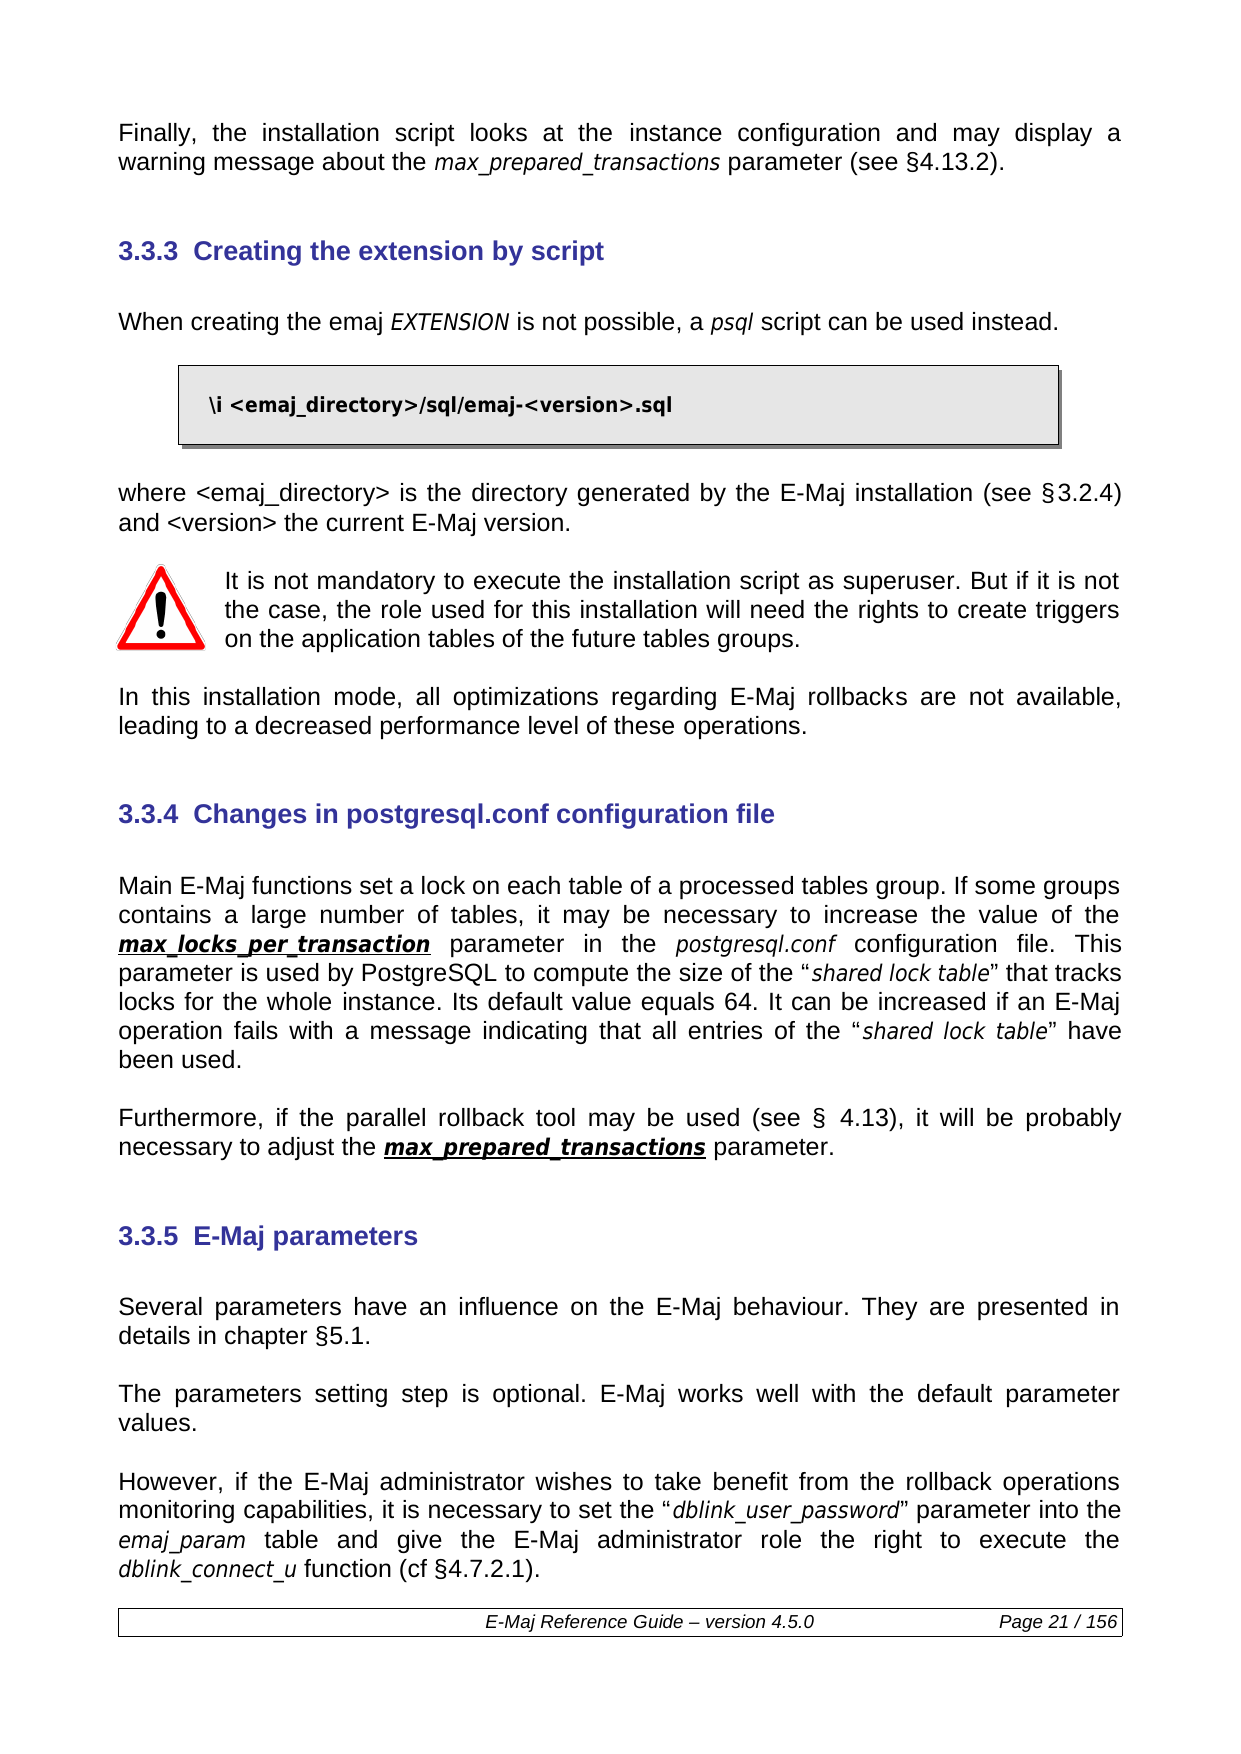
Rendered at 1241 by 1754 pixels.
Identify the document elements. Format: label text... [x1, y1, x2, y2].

text Several parameters have an influence on the E-Maj behaviour. They are presented in details in chapter §5.1. [118, 1292, 1122, 1350]
picture [115, 564, 206, 651]
text The parameters setting step is optional. E-Maj works well with the default parameter values. [118, 1379, 1122, 1437]
text where <emaj_directory> is the directory generated by the E-Maj installation (see §3.2.4) and <version> the current E-Maj version. [118, 478, 1122, 536]
text Finally, the installation script looks at the instance configuration and may display a warning message about the max_prepared_transactions parameter (see §4.13.2). [118, 118, 1122, 176]
text Main E-Maj functions set a lock on each table of a processed tables group. If some groups contains a large number of tables, it may be necessary to increase the value of the max_locks_per_transaction parameter in the postgresql.conf configuration file. This parameter is used by PostgreSQL to compute the size of the “shared lock table” that tracks locks for the whole instance. Its default value equals 64. It can be increased if an E-Maj operation fails with a message indicating that all entries of the “shared lock table” have been used. [118, 871, 1122, 1074]
subtitle E-Maj parameters [118, 1219, 1122, 1250]
text When creating the emaj EXTENSION is not possible, a psql script can be used instead. [118, 307, 1122, 336]
text \i <emaj_directory>/sql/emaj-<version>.sql [179, 389, 1058, 414]
subtitle Creating the extension by script [118, 234, 1122, 265]
text It is not mandatory to execute the installation script as superuser. But if it is not the case, the role used for this installation will need the rights to create triggers on the application tables of the future tables groups. [224, 566, 1122, 653]
text Furthermore, if the parallel rollback tool may be used (see § 4.13), it will be probably necessary to adjust the max_prepared_transactions parameter. [118, 1103, 1122, 1161]
subtitle Changes in postgresql.conf configuration file [118, 798, 1122, 829]
text In this installation mode, all optimizations regarding E-Maj rollbacks are not available, leading to a decreased performance level of these operations. [118, 682, 1122, 740]
text However, if the E-Maj administrator wishes to take benefit from the rollback operations monitoring capabilities, it is necessary to set the “dblink_user_password” parameter into the emaj_param table and give the E-Maj administrator role the right to execute the dblink_connect_u function (cf §4.7.2.1). [118, 1466, 1122, 1583]
